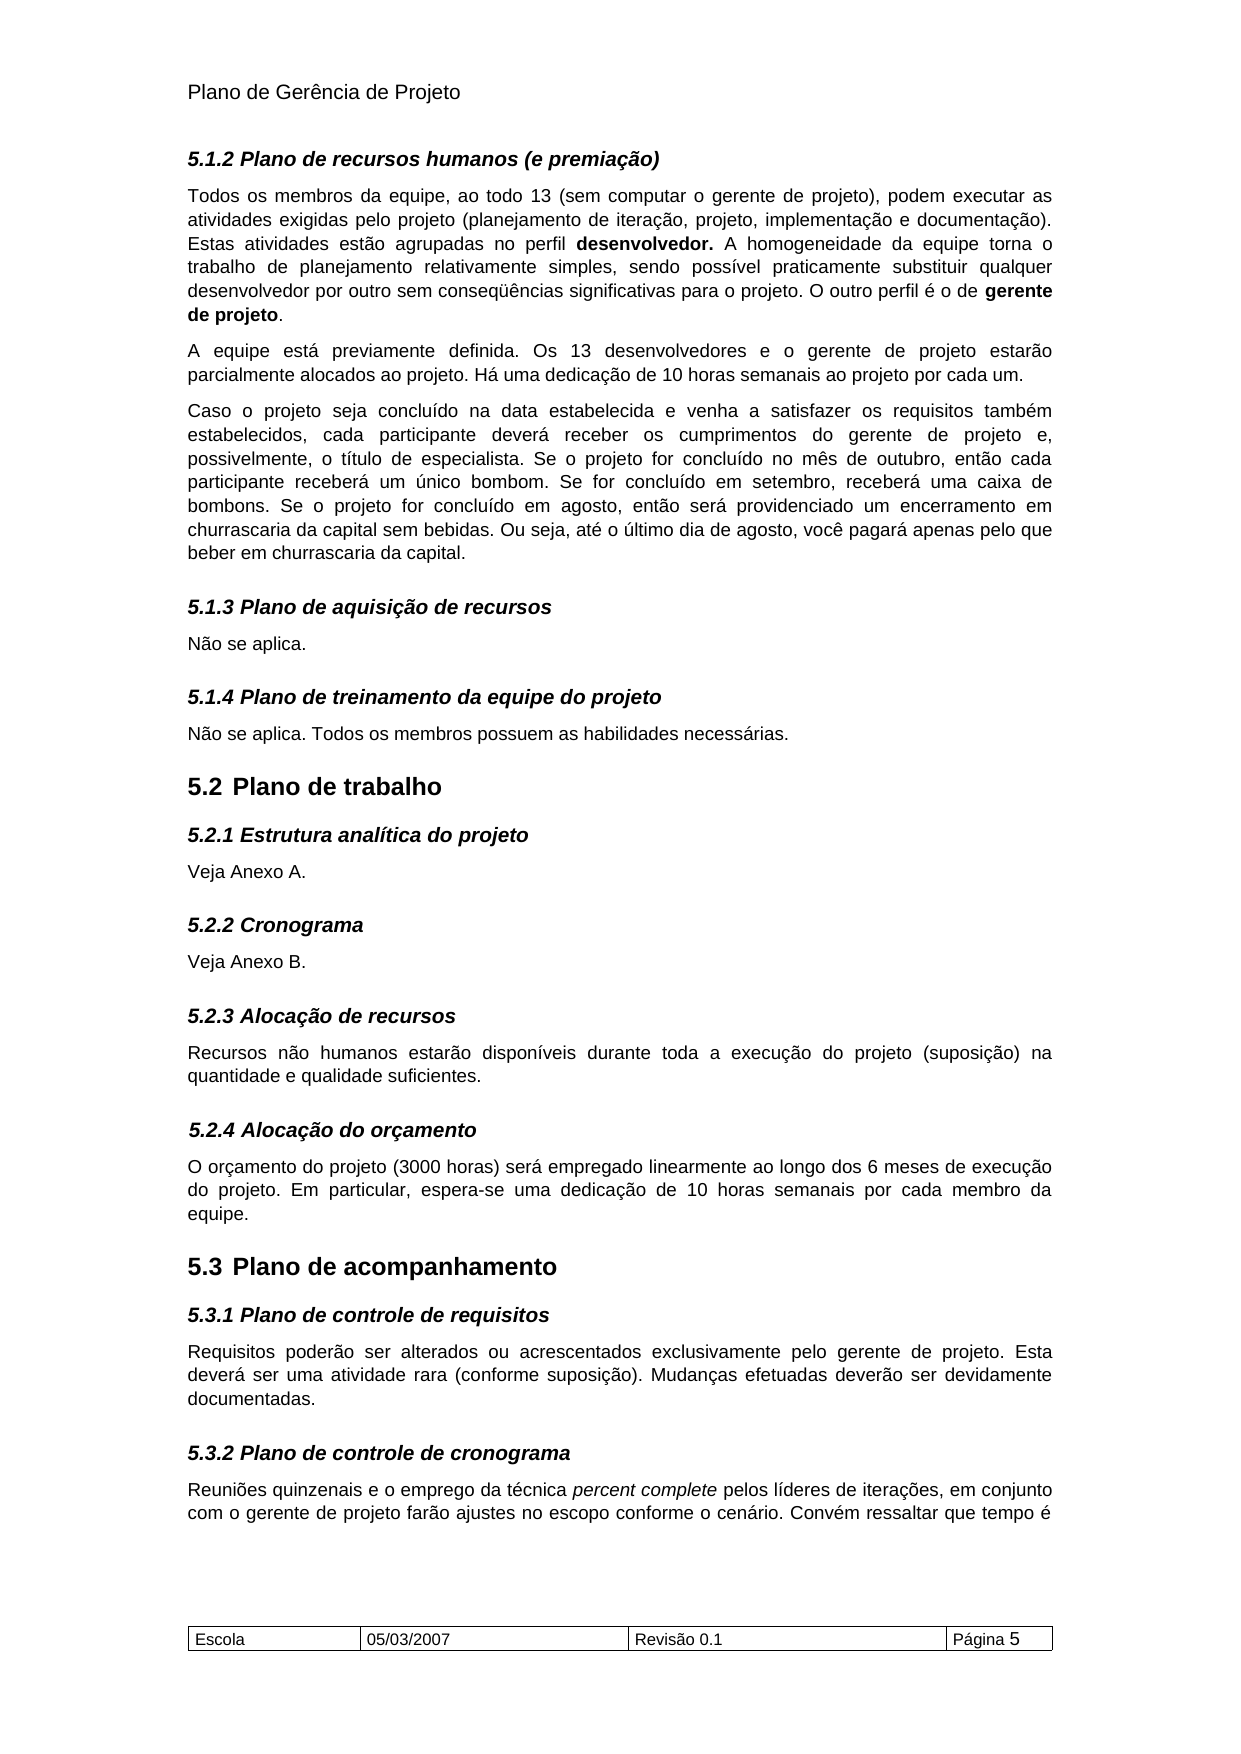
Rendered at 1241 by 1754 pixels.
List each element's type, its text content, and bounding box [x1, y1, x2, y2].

subtitle Cronograma [187, 914, 1053, 937]
text Recursos não humanos estarão disponíveis durante toda a execução do projeto (suposição) na quantidade e qualidade suficientes. [187, 1040, 1053, 1088]
subtitle Alocação de recursos [187, 1004, 1053, 1028]
subtitle Plano de controle de cronograma [187, 1441, 1053, 1465]
text Veja Anexo B. [187, 950, 1053, 973]
text Veja Anexo A. [187, 859, 1053, 883]
subtitle Plano de trabalho [187, 776, 1053, 800]
text Requisitos poderão ser alterados ou acrescentados exclusivamente pelo gerente de projeto. Esta deverá ser uma atividade rara (conforme suposição). Mudanças efetuadas deverão ser devidamente documentadas. [187, 1339, 1053, 1410]
subtitle Plano de recursos humanos (e premiação) [187, 148, 1053, 171]
text Todos os membros da equipe, ao todo 13 (sem computar o gerente de projeto), podem executar as atividades exigidas pelo projeto (planejamento de iteração, projeto, implementação e documentação). Estas atividades estão agrupadas no perfil desenvolvedor. A homogeneidade da equipe torna o trabalho de planejamento relativamente simples, sendo possível praticamente substituir qualquer desenvolvedor por outro sem conseqüências significativas para o projeto. O outro perfil é o de gerente de projeto. [187, 184, 1053, 326]
subtitle Plano de controle de requisitos [187, 1303, 1053, 1327]
text Reuniões quinzenais e o emprego da técnica percent complete pelos líderes de iterações, em conjunto com o gerente de projeto farão ajustes no escopo conforme o cenário. Convém ressaltar que tempo é [187, 1477, 1053, 1524]
subtitle Estrutura analítica do projeto [187, 823, 1053, 847]
text O orçamento do projeto (3000 horas) será empregado linearmente ao longo dos 6 meses de execução do projeto. Em particular, espera-se uma dedicação de 10 horas semanais por cada membro da equipe. [187, 1154, 1053, 1225]
text Caso o projeto seja concluído na data estabelecida e venha a satisfazer os requisitos também estabelecidos, cada participante deverá receber os cumprimentos do gerente de projeto e, possivelmente, o título de especialista. Se o projeto for concluído no mês de outubro, então cada participante receberá um único bombom. Se for concluído em setembro, receberá uma caixa de bombons. Se o projeto for concluído em agosto, então será providenciado um encerramento em churrascaria da capital sem bebidas. Ou seja, até o último dia de agosto, você pagará apenas pelo que beber em churrascaria da capital. [187, 399, 1053, 564]
subtitle Plano de acompanhamento [187, 1256, 1053, 1280]
text Não se aplica. Todos os membros possuem as habilidades necessárias. [187, 722, 1053, 745]
subtitle Alocação do orçamento [188, 1118, 1053, 1142]
subtitle Plano de treinamento da equipe do projeto [187, 686, 1053, 709]
text A equipe está previamente definida. Os 13 desenvolvedores e o gerente de projeto estarão parcialmente alocados ao projeto. Há uma dedicação de 10 horas semanais ao projeto por cada um. [187, 339, 1053, 386]
subtitle Plano de aquisição de recursos [187, 595, 1053, 619]
text Não se aplica. [187, 631, 1053, 655]
